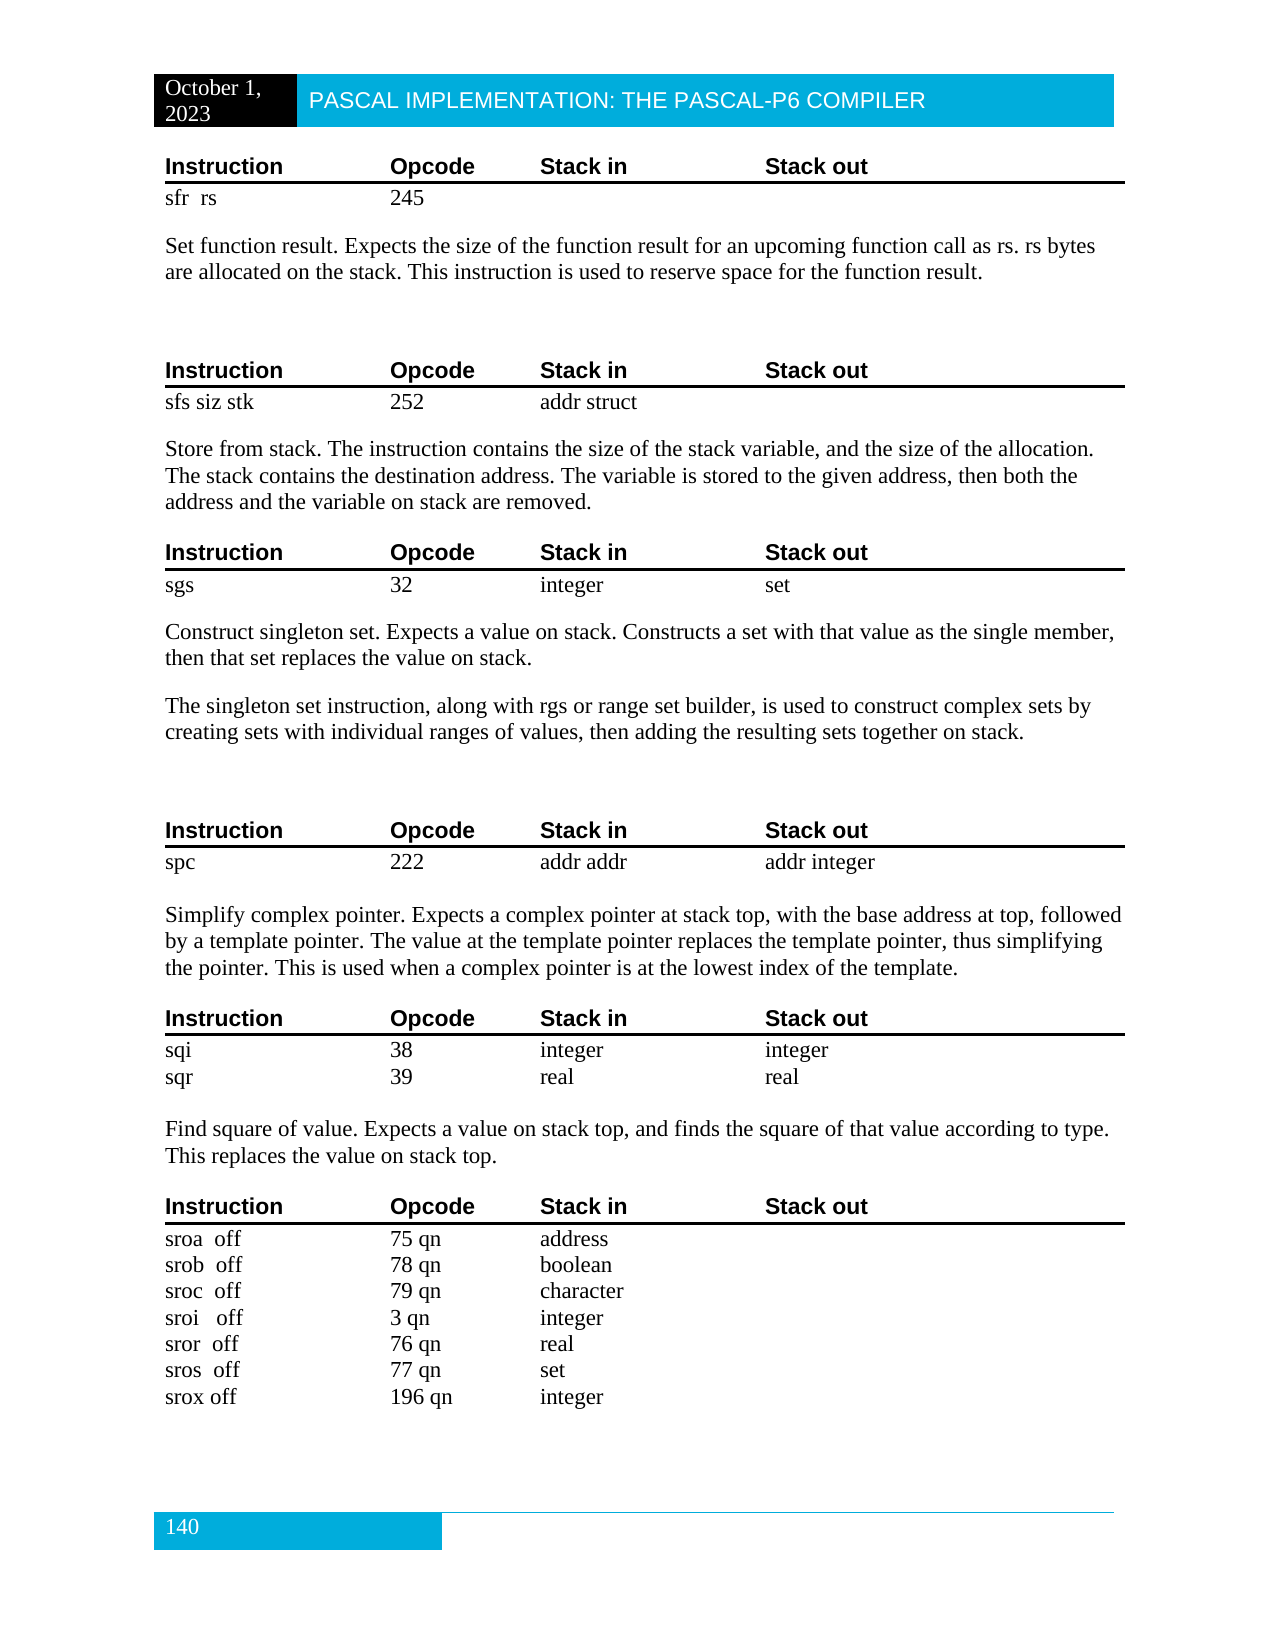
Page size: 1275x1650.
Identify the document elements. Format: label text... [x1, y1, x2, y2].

text Find square of value. Expects a value on stack top, and finds the square of that value according to type. This replaces the value on stack top. [165, 1116, 1125, 1168]
text Simplify complex pointer. Expects a complex pointer at stack top, with the base address at top, followed by a template pointer. The value at the template pointer replaces the template pointer, thus simplifying the pointer. This is used when a complex pointer is at the lowest index of the template. [165, 901, 1125, 980]
text Construct singleton set. Expects a value on stack. Constructs a set with that value as the single member, then that set replaces the value on stack. [165, 618, 1125, 671]
text Store from stack. The instruction contains the size of the stack variable, and the size of the allocation. The stack contains the destination address. The variable is stored to the given address, then both the address and the variable on stack are removed. [165, 435, 1125, 514]
text srox off 196 qn integer [165, 1383, 1125, 1409]
text sfs siz stk 252 addr struct [165, 388, 1125, 414]
text sror off 76 qn real [165, 1330, 1125, 1357]
text The singleton set instruction, along with rgs or range set builder, is used to construct complex sets by creating sets with individual ranges of values, then adding the resulting sets together on stack. [165, 692, 1125, 744]
text Instruction Opcode Stack in Stack out [165, 539, 1125, 568]
text Instruction Opcode Stack in Stack out [165, 1005, 1125, 1033]
text Instruction Opcode Stack in Stack out [165, 817, 1125, 845]
text srob off 78 qn boolean [165, 1251, 1125, 1277]
text Set function result. Expects the size of the function result for an upcoming function call as rs. rs bytes are allocated on the stack. This instruction is used to reserve space for the function result. [165, 232, 1125, 284]
text sroi off 3 qn integer [165, 1304, 1125, 1330]
text sgs 32 integer set [165, 571, 1125, 597]
text sqi 38 integer integer [165, 1036, 1125, 1063]
text sros off 77 qn set [165, 1357, 1125, 1383]
text spc 222 addr addr addr integer [165, 848, 1125, 874]
text sroa off 75 qn address [165, 1225, 1125, 1251]
text sroc off 79 qn character [165, 1277, 1125, 1304]
text sqr 39 real real [165, 1063, 1125, 1089]
text Instruction Opcode Stack in Stack out [165, 153, 1125, 181]
text sfr rs 245 [165, 184, 1125, 211]
text Instruction Opcode Stack in Stack out [165, 357, 1125, 385]
text Instruction Opcode Stack in Stack out [165, 1193, 1125, 1222]
